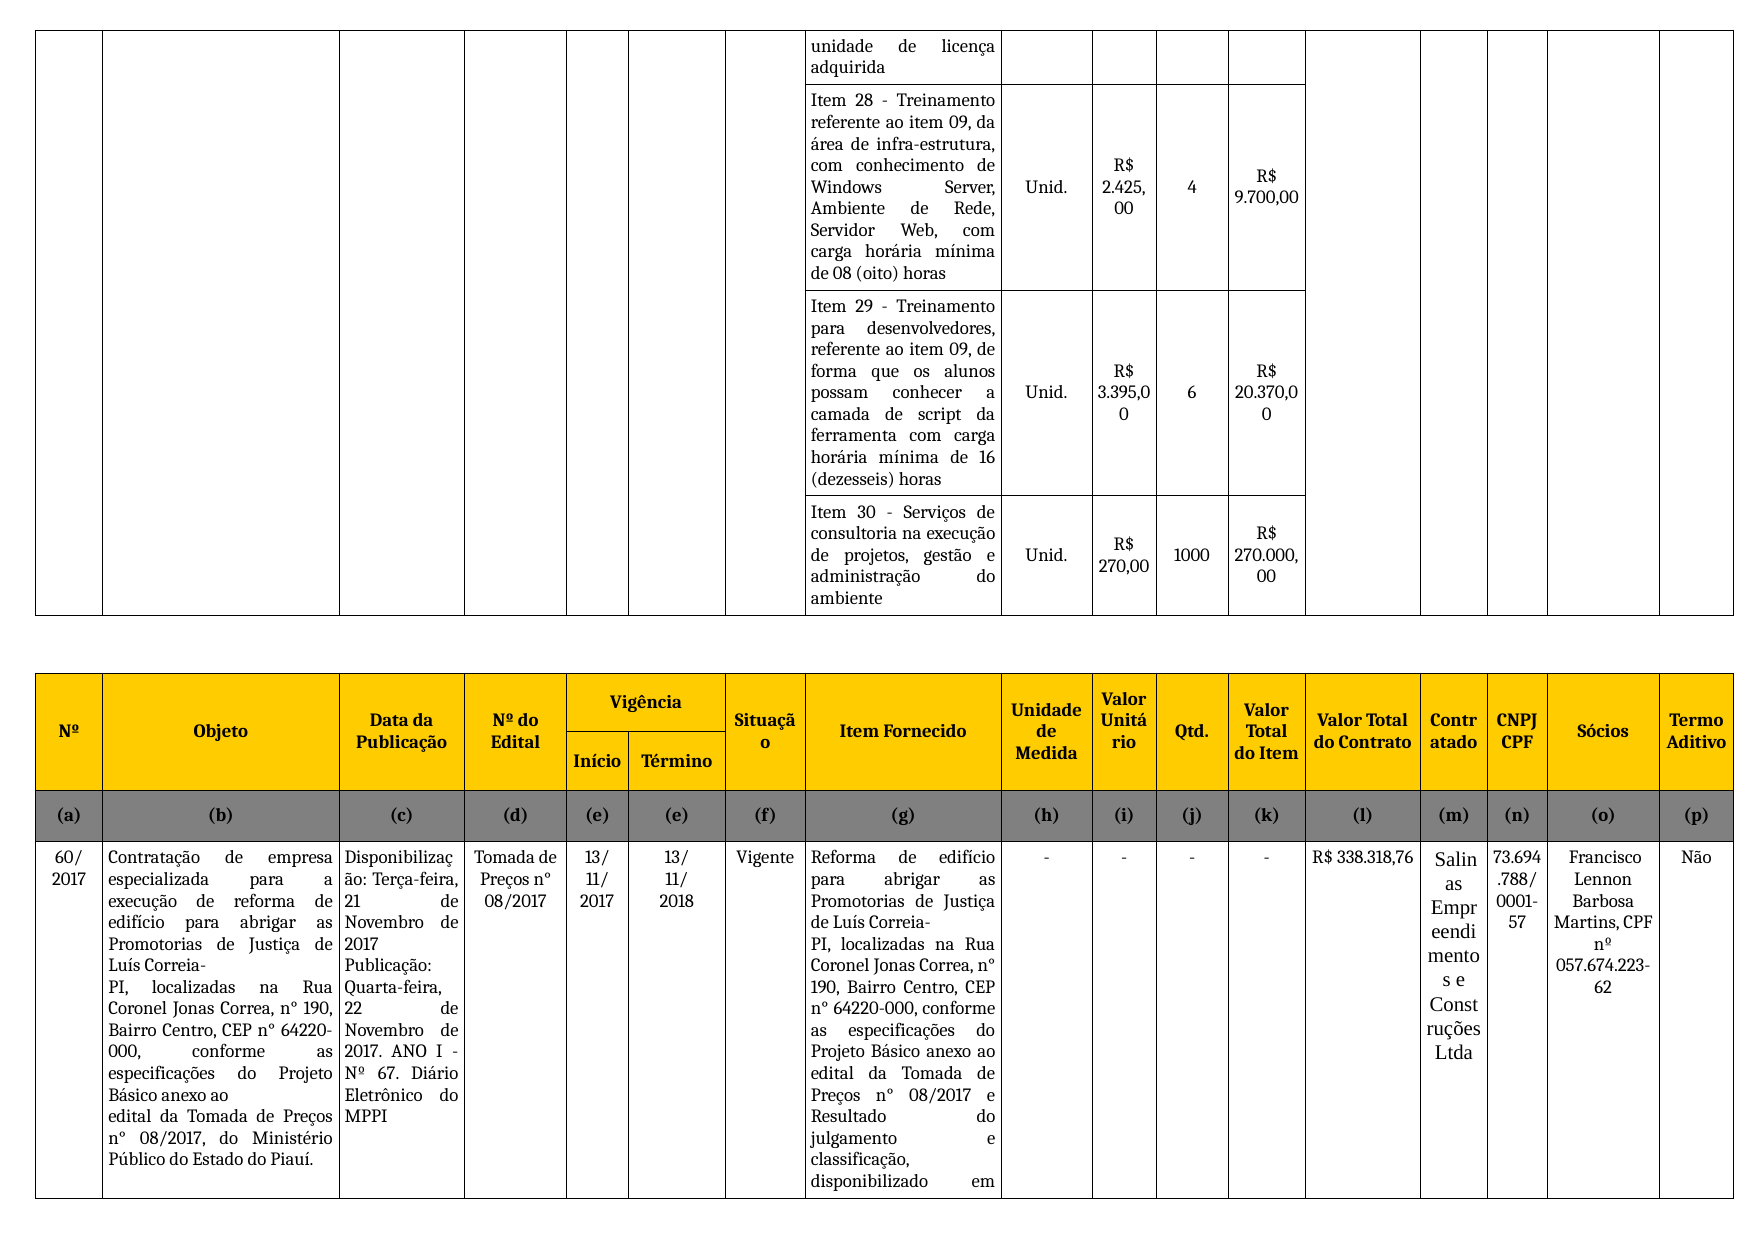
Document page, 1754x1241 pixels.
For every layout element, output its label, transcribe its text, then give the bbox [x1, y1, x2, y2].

table_cell R$ 3.395,00 [1093, 291, 1156, 495]
table_cell (c) [340, 791, 464, 841]
table_cell 13/ 11/ 2017 [567, 842, 628, 1198]
table_cell Item 28 - Treinamento referente ao item 09, da área de infra-estrutura, com conhecimento de Windows Server, Ambiente de Rede, Servidor Web, com carga horária mínima de 08 (oito) horas [806, 85, 1001, 290]
table_header Unidade de Medida [1002, 674, 1092, 790]
table_cell (k) [1229, 791, 1305, 841]
table_header CNPJ CPF [1488, 674, 1547, 790]
table_cell Não [1660, 842, 1733, 1198]
table_cell 4 [1157, 85, 1228, 290]
table_cell [1488, 31, 1547, 615]
table_cell Salinas Empreendimentos e Construções Ltda [1421, 842, 1487, 1198]
table_header Nº do Edital [465, 674, 566, 790]
table_header Situação [726, 674, 805, 790]
table_cell [629, 31, 725, 615]
table_cell [1002, 31, 1092, 84]
table_header Contratado [1421, 674, 1487, 790]
table_cell [1306, 31, 1420, 615]
table_cell [567, 31, 628, 615]
table_cell Tomada de Preços n° 08/2017 [465, 842, 566, 1198]
table_cell (m) [1421, 791, 1487, 841]
table_header Termo Aditivo [1660, 674, 1733, 790]
table_cell R$ 270,00 [1093, 496, 1156, 615]
table_cell - [1157, 842, 1228, 1198]
table_cell 6 [1157, 291, 1228, 495]
table_header Valor Total do Item [1229, 674, 1305, 790]
table_cell R$ 20.370,00 [1229, 291, 1305, 495]
table_cell 60/ 2017 [36, 842, 102, 1198]
table_cell [1157, 31, 1228, 84]
table_cell - [1002, 842, 1092, 1198]
table_header Valor Unitário [1093, 674, 1156, 790]
table_cell Item 30 - Serviços de consultoria na execução de projetos, gestão e administração do ambiente [806, 496, 1001, 615]
table_cell (g) [806, 791, 1001, 841]
table_cell 73.694.788/0001-57 [1488, 842, 1547, 1198]
table_header Sócios [1548, 674, 1659, 790]
table_header Nº [36, 674, 102, 790]
table_cell (b) [103, 791, 339, 841]
table_cell unidade de licença adquirida [806, 31, 1001, 84]
table_cell 1000 [1157, 496, 1228, 615]
table_cell (a) [36, 791, 102, 841]
table_cell [1660, 31, 1733, 615]
table_cell Término [629, 732, 725, 790]
table_cell [36, 31, 102, 615]
table_cell Reforma de edifício para abrigar as Promotorias de Justiça de Luís Correia- PI, localizadas na Rua Coronel Jonas Correa, n° 190, Bairro Centro, CEP n° 64220-000, conforme as especificações do Projeto Básico anexo ao edital da Tomada de Preços n° 08/2017 e Resultado do julgamento e classificação, disponibilizado em [806, 842, 1001, 1198]
table_cell (e) [629, 791, 725, 841]
table_cell [103, 31, 339, 615]
table_cell (o) [1548, 791, 1659, 841]
table_cell (e) [567, 791, 628, 841]
table_header Valor Total do Contrato [1306, 674, 1420, 790]
table_cell R$ 2.425,00 [1093, 85, 1156, 290]
table_cell [1093, 31, 1156, 84]
table_header Qtd. [1157, 674, 1228, 790]
table_cell (p) [1660, 791, 1733, 841]
table_cell [1229, 31, 1305, 84]
table_cell (h) [1002, 791, 1092, 841]
table_header Objeto [103, 674, 339, 790]
table_cell (f) [726, 791, 805, 841]
table_cell Unid. [1002, 291, 1092, 495]
table_cell R$ 9.700,00 [1229, 85, 1305, 290]
table_cell (d) [465, 791, 566, 841]
table_cell Francisco Lennon Barbosa Martins, CPF nº 057.674.223-62 [1548, 842, 1659, 1198]
table_header Item Fornecido [806, 674, 1001, 790]
table_cell Disponibilização: Terça-feira, 21 de Novembro de 2017 Publicação: Quarta-feira, 22 de Novembro de 2017. ANO I - Nº 67. Diário Eletrônico do MPPI [340, 842, 464, 1198]
table_cell Início [567, 732, 628, 790]
table_cell Item 29 - Treinamento para desenvolvedores, referente ao item 09, de forma que os alunos possam conhecer a camada de script da ferramenta com carga horária mínima de 16 (dezesseis) horas [806, 291, 1001, 495]
table_header Vigência [567, 674, 725, 731]
table_cell (j) [1157, 791, 1228, 841]
table_cell Vigente [726, 842, 805, 1198]
table_cell - [1229, 842, 1305, 1198]
table_cell [1548, 31, 1659, 615]
table_cell [340, 31, 464, 615]
table_cell Contratação de empresa especializada para a execução de reforma de edifício para abrigar as Promotorias de Justiça de Luís Correia- PI, localizadas na Rua Coronel Jonas Correa, n° 190, Bairro Centro, CEP n° 64220-000, conforme as especificações do Projeto Básico anexo ao edital da Tomada de Preços n° 08/2017, do Ministério Público do Estado do Piauí. [103, 842, 339, 1198]
table_cell R$ 270.000,00 [1229, 496, 1305, 615]
table_cell - [1093, 842, 1156, 1198]
table_cell Unid. [1002, 85, 1092, 290]
table_cell 13/ 11/ 2018 [629, 842, 725, 1198]
table_cell Unid. [1002, 496, 1092, 615]
table_cell [465, 31, 566, 615]
table_cell [1421, 31, 1487, 615]
table_header Data da Publicação [340, 674, 464, 790]
table_cell (l) [1306, 791, 1420, 841]
table_cell [726, 31, 805, 615]
table_cell (i) [1093, 791, 1156, 841]
table_cell (n) [1488, 791, 1547, 841]
table_cell R$ 338.318,76 [1306, 842, 1420, 1198]
